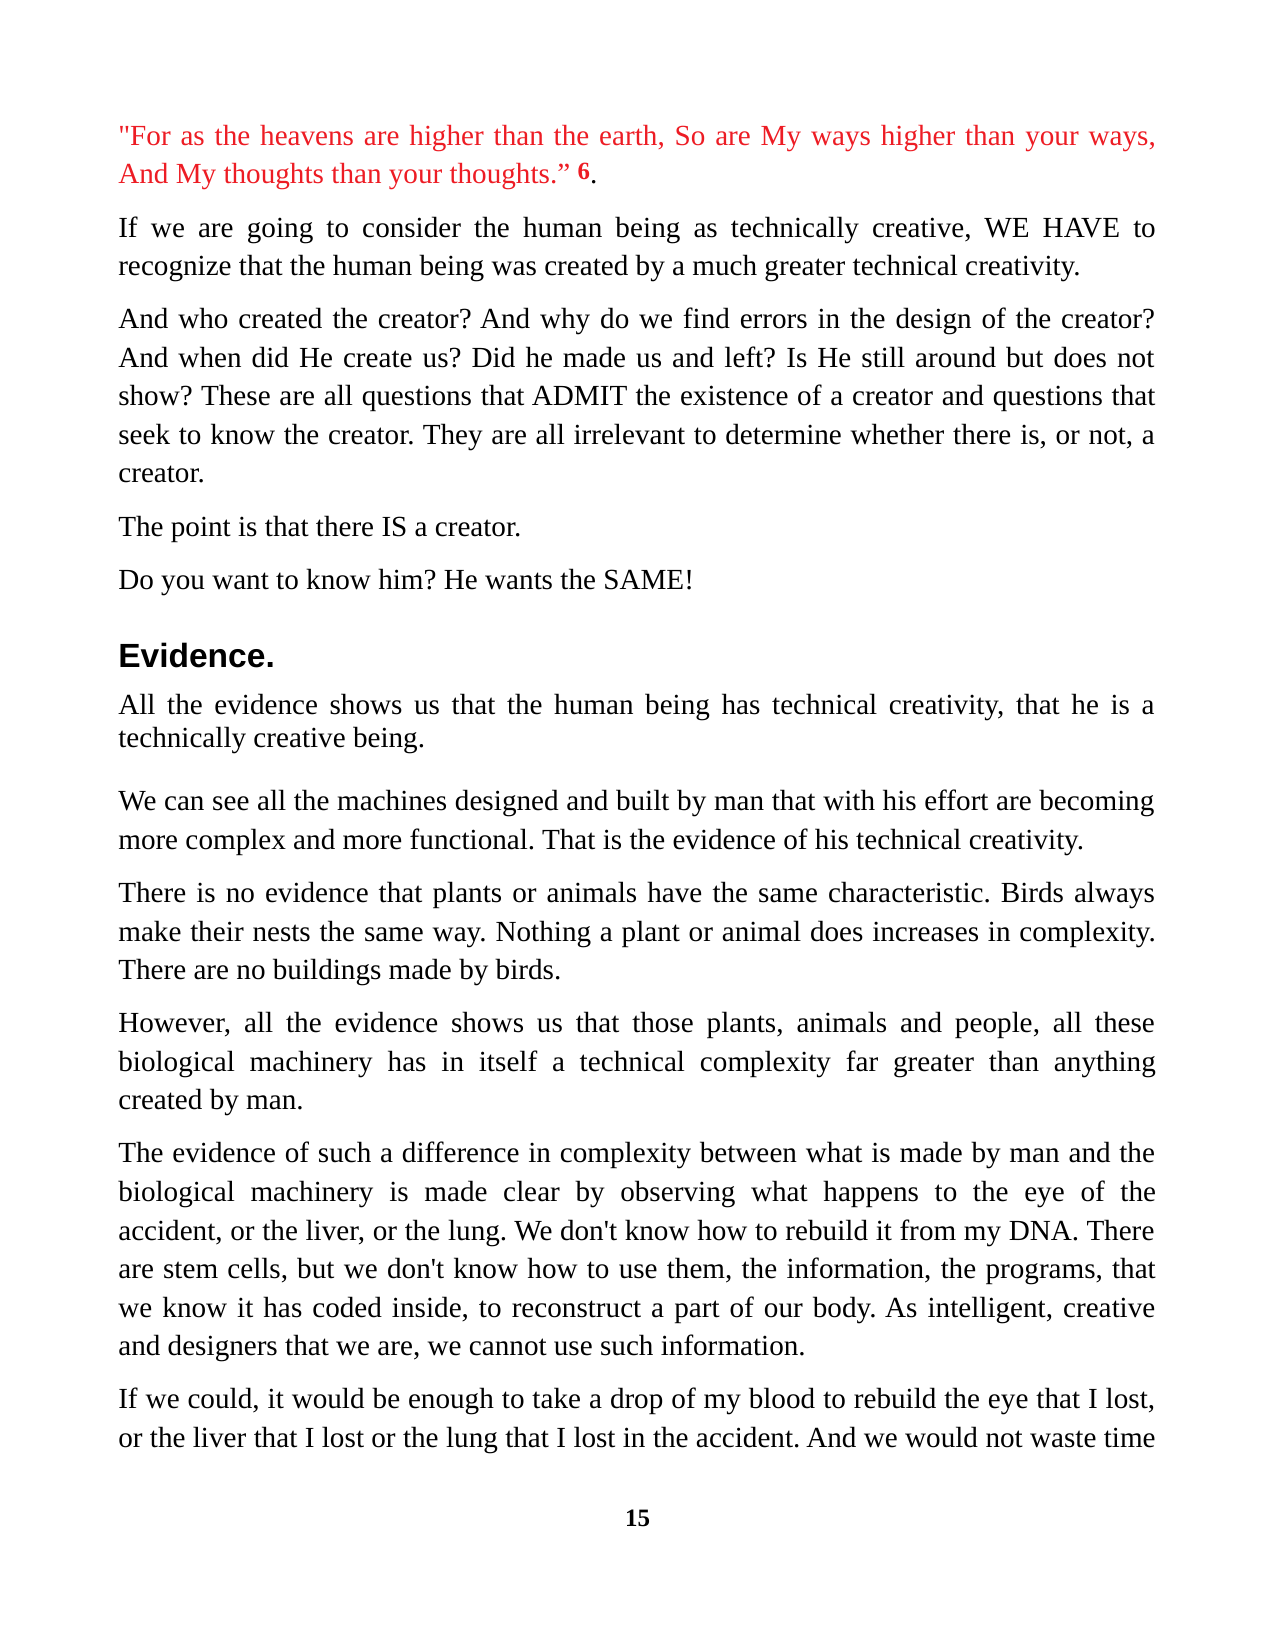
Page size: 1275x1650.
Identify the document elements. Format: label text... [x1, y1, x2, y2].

text However, all the evidence shows us that those plants, animals and people, all these biological machinery has in itself a technical complexity far greater than anything created by man. [118, 1005, 1157, 1116]
text "For as the heavens are higher than the earth, So are My ways higher than your ways, And My thoughts than your thoughts.” . [118, 118, 1157, 190]
text If we are going to consider the human being as technically creative, WE HAVE to recognize that the human being was created by a much greater technical creativity. [118, 210, 1157, 282]
text We can see all the machines designed and built by man that with his effort are becoming more complex and more functional. That is the evidence of his technical creativity. [118, 783, 1157, 856]
text The point is that there IS a creator. [118, 509, 1157, 542]
text If we could, it would be enough to take a drop of my blood to rebuild the eye that I lost, or the liver that I lost or the lung that I lost in the accident. And we would not waste time [118, 1381, 1157, 1453]
text And who created the creator? And why do we find errors in the design of the creator? And when did He create us? Did he made us and left? Is He still around but does not show? These are all questions that ADMIT the existence of a creator and questions that seek to know the creator. They are all irrelevant to determine whether there is, or not, a creator. [118, 301, 1157, 489]
subtitle Evidence. [118, 636, 1157, 674]
text All the evidence shows us that the human being has technical creativity, that he is a technically creative being. [118, 687, 1157, 754]
text Do you want to know him? He wants the SAME! [118, 562, 1157, 595]
text There is no evidence that plants or animals have the same characteristic. Birds always make their nests the same way. Nothing a plant or animal does increases in complexity. There are no buildings made by birds. [118, 875, 1157, 986]
text The evidence of such a difference in complexity between what is made by man and the biological machinery is made clear by observing what happens to the eye of the accident, or the liver, or the lung. We don't know how to rebuild it from my DNA. There are stem cells, but we don't know how to use them, the information, the programs, that we know it has coded inside, to reconstruct a part of our body. As intelligent, creative and designers that we are, we cannot use such information. [118, 1136, 1157, 1362]
